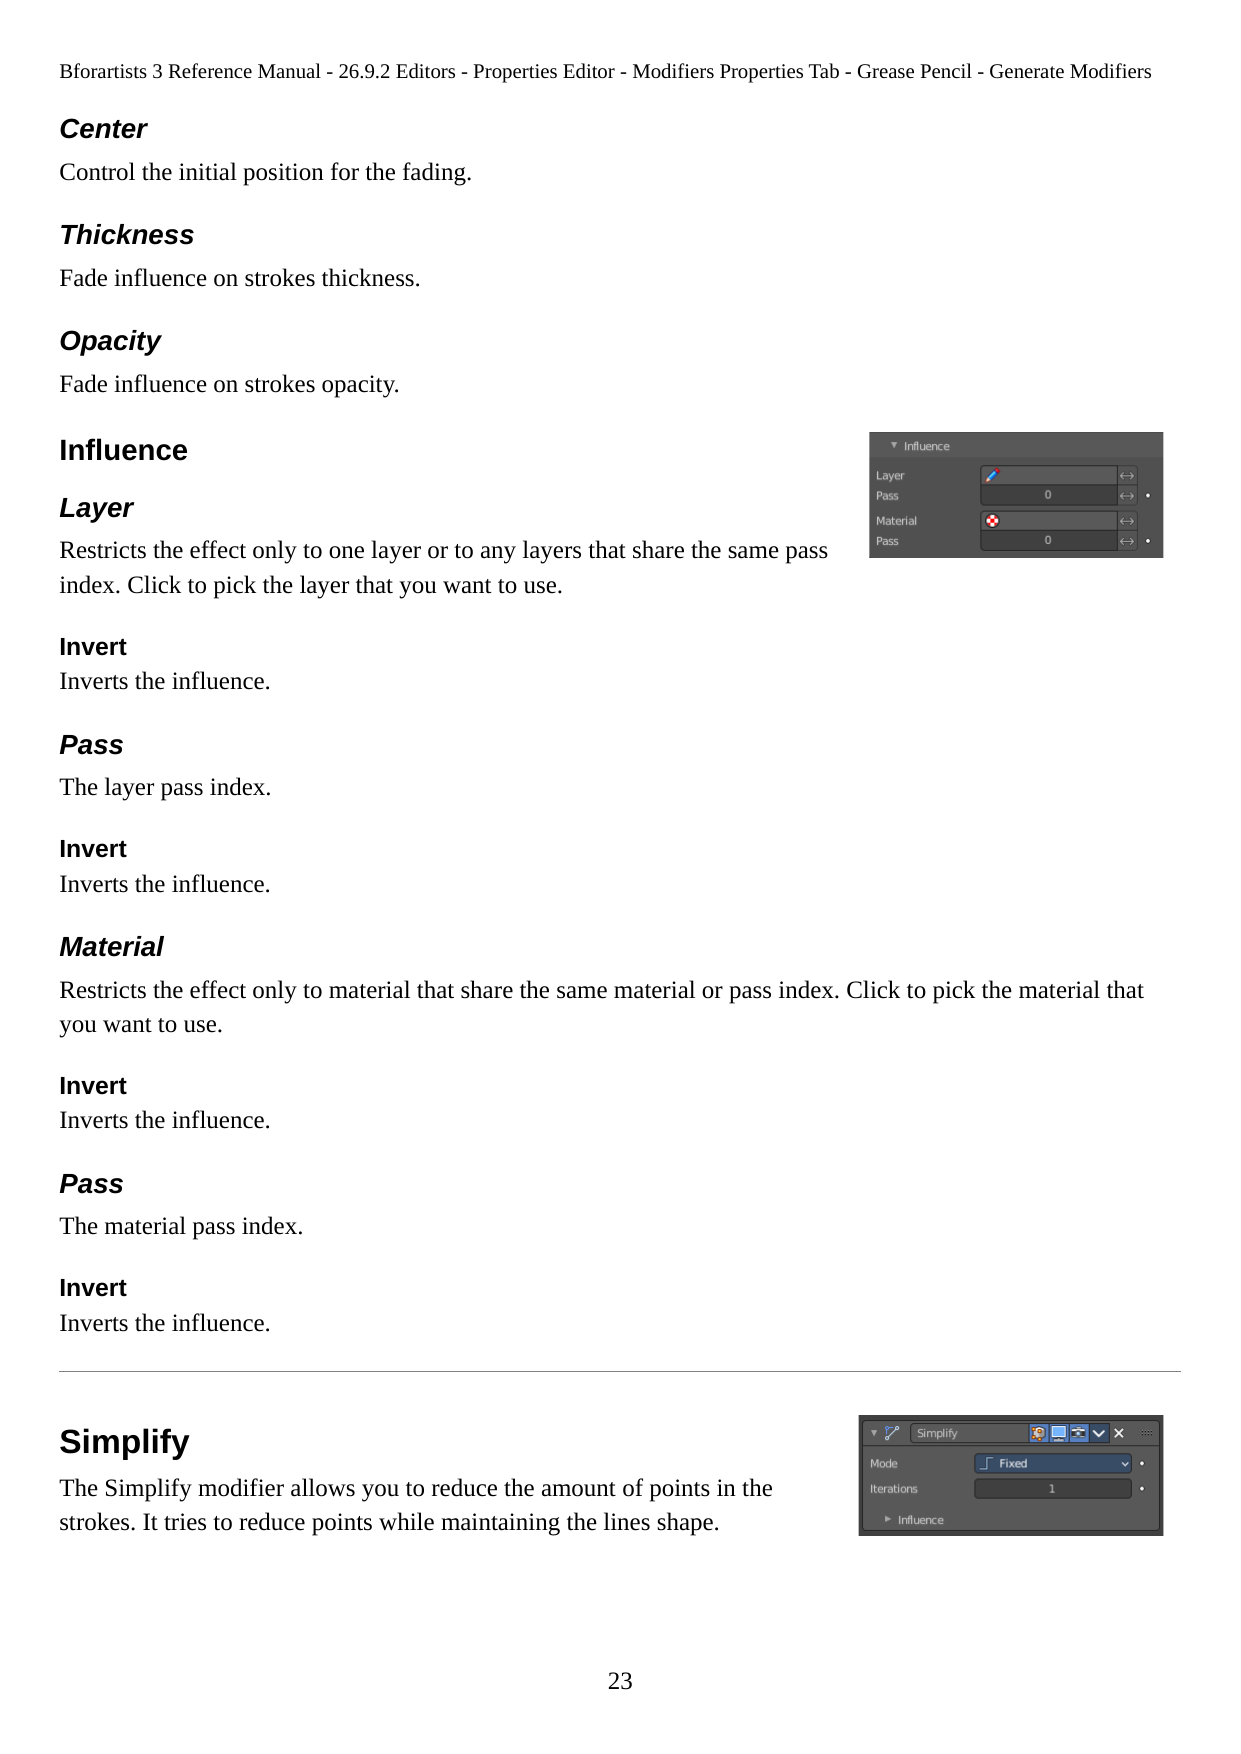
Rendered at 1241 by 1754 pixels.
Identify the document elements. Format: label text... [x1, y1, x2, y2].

subtitle Opacity [59, 324, 1181, 356]
text Inverts the influence. [59, 1106, 1181, 1134]
subtitle Pass [59, 1167, 1181, 1199]
subtitle Material [59, 930, 1181, 962]
subtitle Invert [59, 632, 1181, 660]
text Fade influence on strokes opacity. [59, 369, 1181, 398]
text Inverts the influence. [59, 869, 1181, 897]
subtitle Thickness [59, 218, 1181, 250]
text The material pass index. [59, 1211, 1181, 1240]
text Fade influence on strokes thickness. [59, 263, 1181, 292]
subtitle Center [59, 113, 1181, 144]
subtitle [1164, 432, 1181, 466]
picture [858, 1415, 1164, 1536]
subtitle Layer [59, 491, 869, 523]
subtitle Pass [59, 728, 1181, 760]
subtitle [1164, 1422, 1181, 1461]
subtitle Invert [59, 1071, 1181, 1099]
subtitle Influence [59, 432, 869, 466]
text Restricts the effect only to material that share the same material or pass index. Click to pick the material that you want to use. [59, 975, 1181, 1038]
picture [869, 432, 1164, 558]
text The Simplify modifier allows you to reduce the amount of points in the strokes. It tries to reduce points while maintaining the lines shape. [59, 1473, 858, 1536]
subtitle Simplify [59, 1422, 858, 1461]
subtitle [1164, 491, 1181, 523]
text Control the initial position for the fading. [59, 157, 1181, 186]
text The layer pass index. [59, 772, 1181, 801]
text Restricts the effect only to one layer or to any layers that share the same pass index. Click to pick the layer that you want to use. [59, 536, 1181, 599]
text Inverts the influence. [59, 1308, 1181, 1337]
subtitle Invert [59, 834, 1181, 862]
subtitle Invert [59, 1273, 1181, 1302]
text Inverts the influence. [59, 666, 1181, 695]
